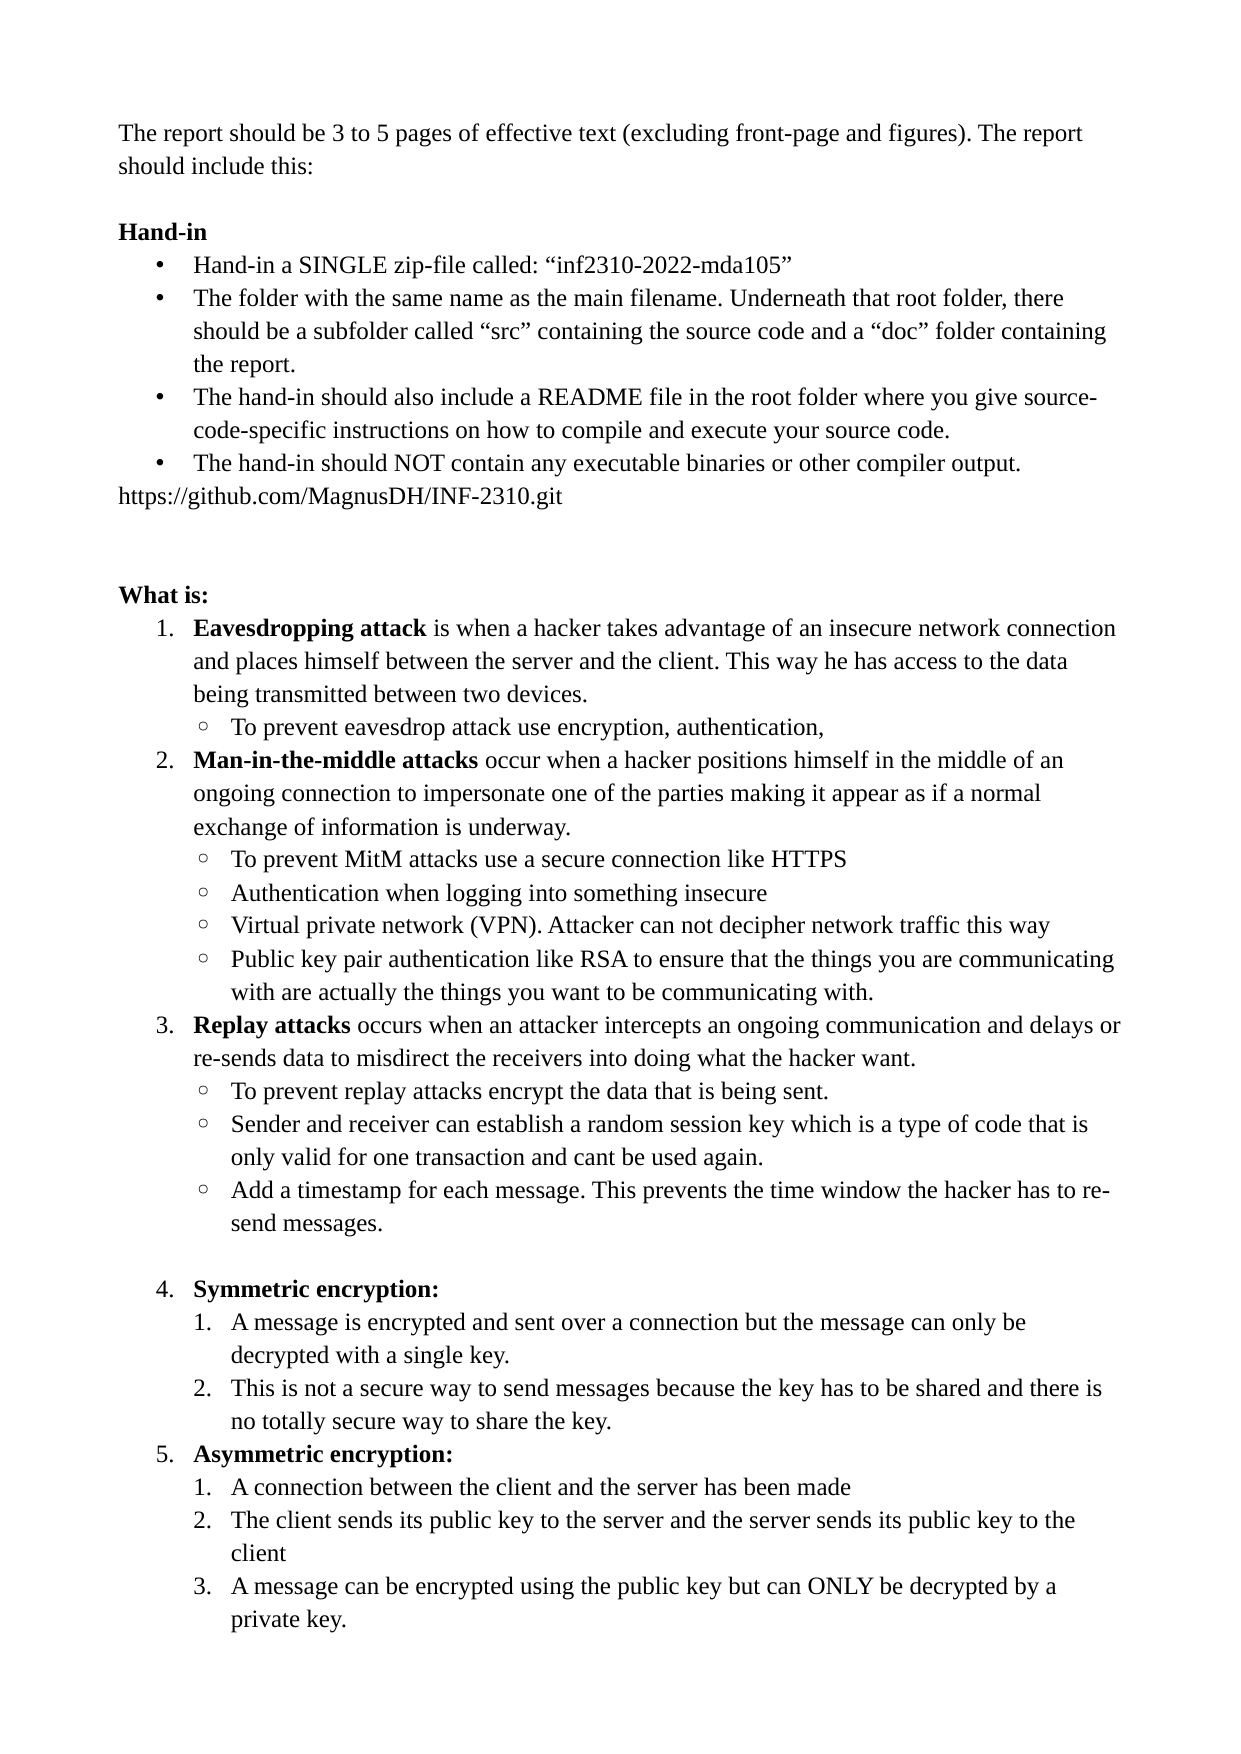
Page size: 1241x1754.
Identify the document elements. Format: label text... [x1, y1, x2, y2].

list A connection between the client and the server has been made [193, 1472, 1122, 1501]
list The folder with the same name as the main filename. Underneath that root folder, there should be a subfolder called “src” containing the source code and a “doc” folder containing the report. [156, 283, 1122, 378]
list To prevent replay attacks encrypt the data that is being sent. [193, 1076, 1122, 1104]
list To prevent eavesdrop attack use encryption, authentication, [193, 712, 1122, 741]
list Eavesdropping attack is when a hacker takes advantage of an insecure network connection and places himself between the server and the client. This way he has access to the data being transmitted between two devices. [156, 613, 1122, 708]
list Man-in-the-middle attacks occur when a hacker positions himself in the middle of an ongoing connection to impersonate one of the parties making it appear as if a normal exchange of information is underway. [156, 746, 1122, 840]
list Add a timestamp for each message. This prevents the time window the hacker has to re-send messages. [193, 1175, 1122, 1237]
text What is: [118, 580, 1122, 609]
list The client sends its public key to the server and the server sends its public key to the client [193, 1505, 1122, 1567]
list Replay attacks occurs when an attacker intercepts an ongoing communication and delays or re-sends data to misdirect the receivers into doing what the hacker want. [156, 1010, 1122, 1071]
text Hand-in [118, 217, 1122, 246]
list Authentication when logging into something insecure [193, 878, 1122, 906]
list A message can be encrypted using the public key but can ONLY be decrypted by a private key. [193, 1571, 1122, 1633]
text https://github.com/MagnusDH/INF-2310.git [118, 481, 1122, 510]
list The hand-in should NOT contain any executable binaries or other compiler output. [156, 448, 1122, 477]
list Virtual private network (VPN). Attacker can not decipher network traffic this way [193, 911, 1122, 939]
list Public key pair authentication like RSA to ensure that the things you are communicating with are actually the things you want to be communicating with. [193, 944, 1122, 1005]
list To prevent MitM attacks use a secure connection like HTTPS [193, 844, 1122, 873]
list Symmetric encryption: [156, 1274, 1122, 1303]
list Asymmetric encryption: [156, 1439, 1122, 1468]
list The hand-in should also include a README file in the root folder where you give source-code-specific instructions on how to compile and execute your source code. [156, 382, 1122, 444]
list This is not a secure way to send messages because the key has to be shared and there is no totally secure way to share the key. [193, 1373, 1122, 1435]
text The report should be 3 to 5 pages of effective text (excluding front-page and figures). The report should include this: [118, 118, 1122, 180]
list Sender and receiver can establish a random session key which is a type of code that is only valid for one transaction and cant be used again. [193, 1109, 1122, 1171]
list A message is encrypted and sent over a connection but the message can only be decrypted with a single key. [193, 1307, 1122, 1369]
list Hand-in a SINGLE zip-file called: “inf2310-2022-mda105” [156, 250, 1122, 279]
